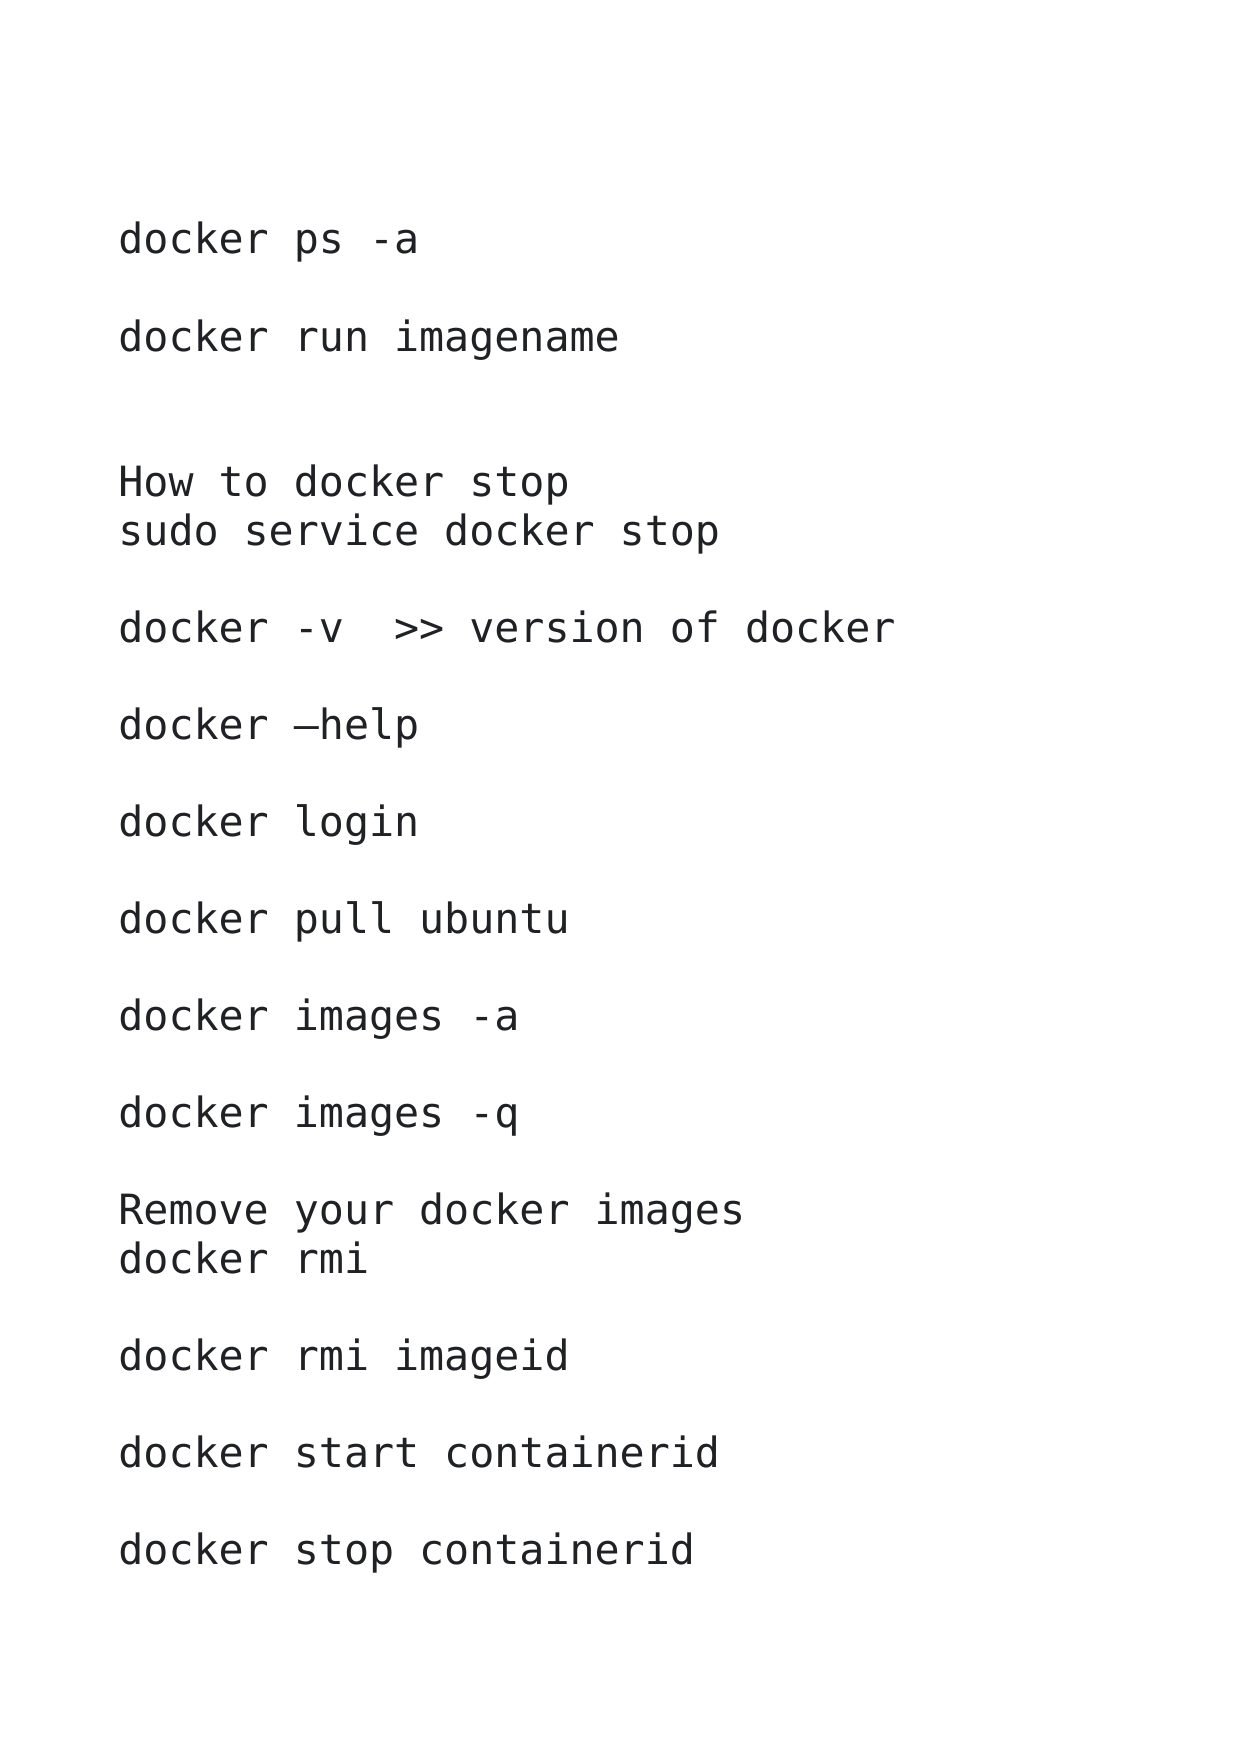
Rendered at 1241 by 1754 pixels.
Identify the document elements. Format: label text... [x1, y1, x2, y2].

text docker rmi [118, 1234, 1122, 1283]
text docker -v >> version of docker [118, 603, 1122, 652]
text docker rmi imageid [118, 1332, 1122, 1380]
text docker –help [118, 701, 1122, 749]
text docker login [118, 798, 1122, 846]
text How to docker stop [118, 458, 1122, 506]
text docker stop containerid [118, 1526, 1122, 1574]
text sudo service docker stop [118, 506, 1122, 555]
text Remove your docker images [118, 1186, 1122, 1234]
text docker run imagename [118, 312, 1122, 361]
text docker images -q [118, 1089, 1122, 1137]
text docker pull ubuntu [118, 895, 1122, 943]
text docker images -a [118, 992, 1122, 1040]
text docker start containerid [118, 1429, 1122, 1477]
text docker ps -a [118, 215, 1122, 264]
